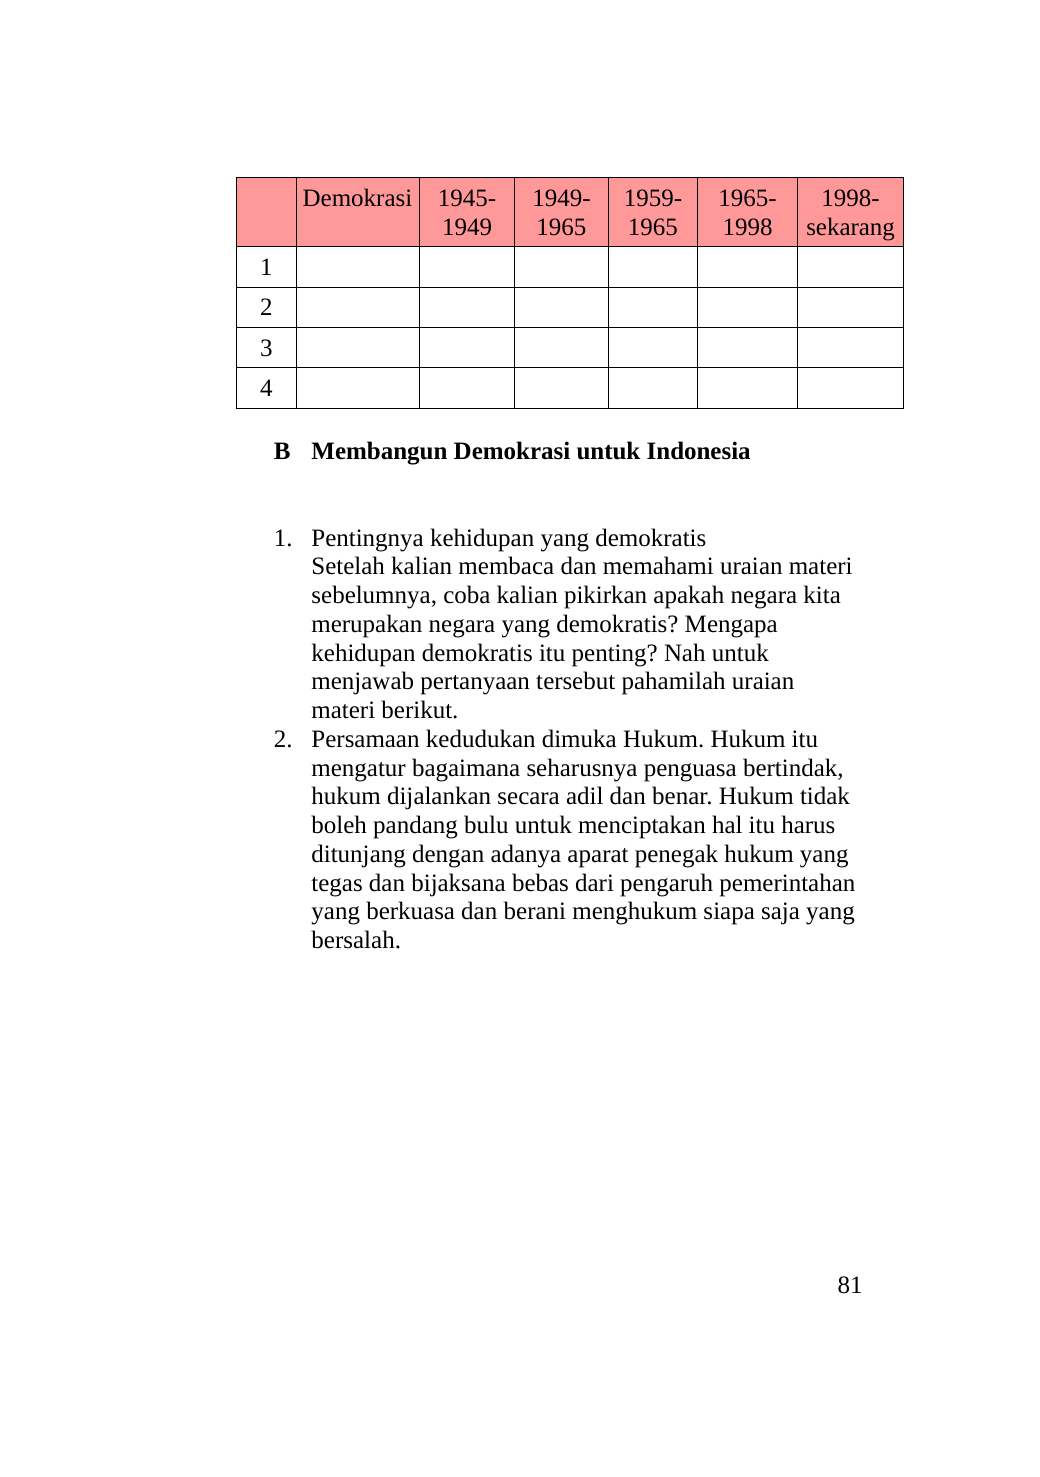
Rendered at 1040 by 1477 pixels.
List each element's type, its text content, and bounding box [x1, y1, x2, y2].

table_header [237, 178, 296, 246]
table_cell [698, 247, 797, 287]
table_header 1998-sekarang [798, 178, 903, 246]
list Persamaan kedudukan dimuka Hukum. Hukum itu mengatur bagaimana seharusnya penguasa bertindak, hukum dijalankan secara adil dan benar. Hukum tidak boleh pandang bulu untuk menciptakan hal itu harus ditunjang dengan adanya aparat penegak hukum yang tegas dan bijaksana bebas dari pengaruh pemerintahan yang berkuasa dan berani menghukum siapa saja yang bersalah. [274, 724, 862, 954]
table_cell [515, 247, 608, 287]
table_cell 4 [237, 368, 296, 407]
list Setelah kalian membaca dan memahami uraian materi sebelumnya, coba kalian pikirkan apakah negara kita merupakan negara yang demokratis? Mengapa kehidupan demokratis itu penting? Nah untuk menjawab pertanyaan tersebut pahamilah uraian materi berikut. [274, 551, 862, 724]
table_cell [798, 368, 903, 407]
table_cell [515, 328, 608, 367]
table_cell [609, 288, 697, 327]
table_header 1959-1965 [609, 178, 697, 246]
table_cell [515, 368, 608, 407]
table_header 1945-1949 [420, 178, 514, 246]
table_cell 1 [237, 247, 296, 287]
table_cell [609, 247, 697, 287]
table_cell [420, 288, 514, 327]
table_header 1949- 1965 [515, 178, 608, 246]
table_cell [609, 368, 697, 407]
table_cell [798, 328, 903, 367]
list Pentingnya kehidupan yang demokratis [274, 523, 862, 551]
table_cell [698, 288, 797, 327]
table_cell [420, 328, 514, 367]
table_cell 2 [237, 288, 296, 327]
table_cell [609, 328, 697, 367]
table_cell [297, 247, 419, 287]
list Membangun Demokrasi untuk Indonesia [274, 436, 862, 465]
table_cell [297, 288, 419, 327]
table_cell [297, 368, 419, 407]
table_cell [698, 328, 797, 367]
table_header Demokrasi [297, 178, 419, 246]
table_cell [798, 288, 903, 327]
table_cell [698, 368, 797, 407]
table_header 1965-1998 [698, 178, 797, 246]
table_cell [297, 328, 419, 367]
table_cell [420, 247, 514, 287]
table_cell 3 [237, 328, 296, 367]
table_cell [515, 288, 608, 327]
table_cell [798, 247, 903, 287]
table_cell [420, 368, 514, 407]
